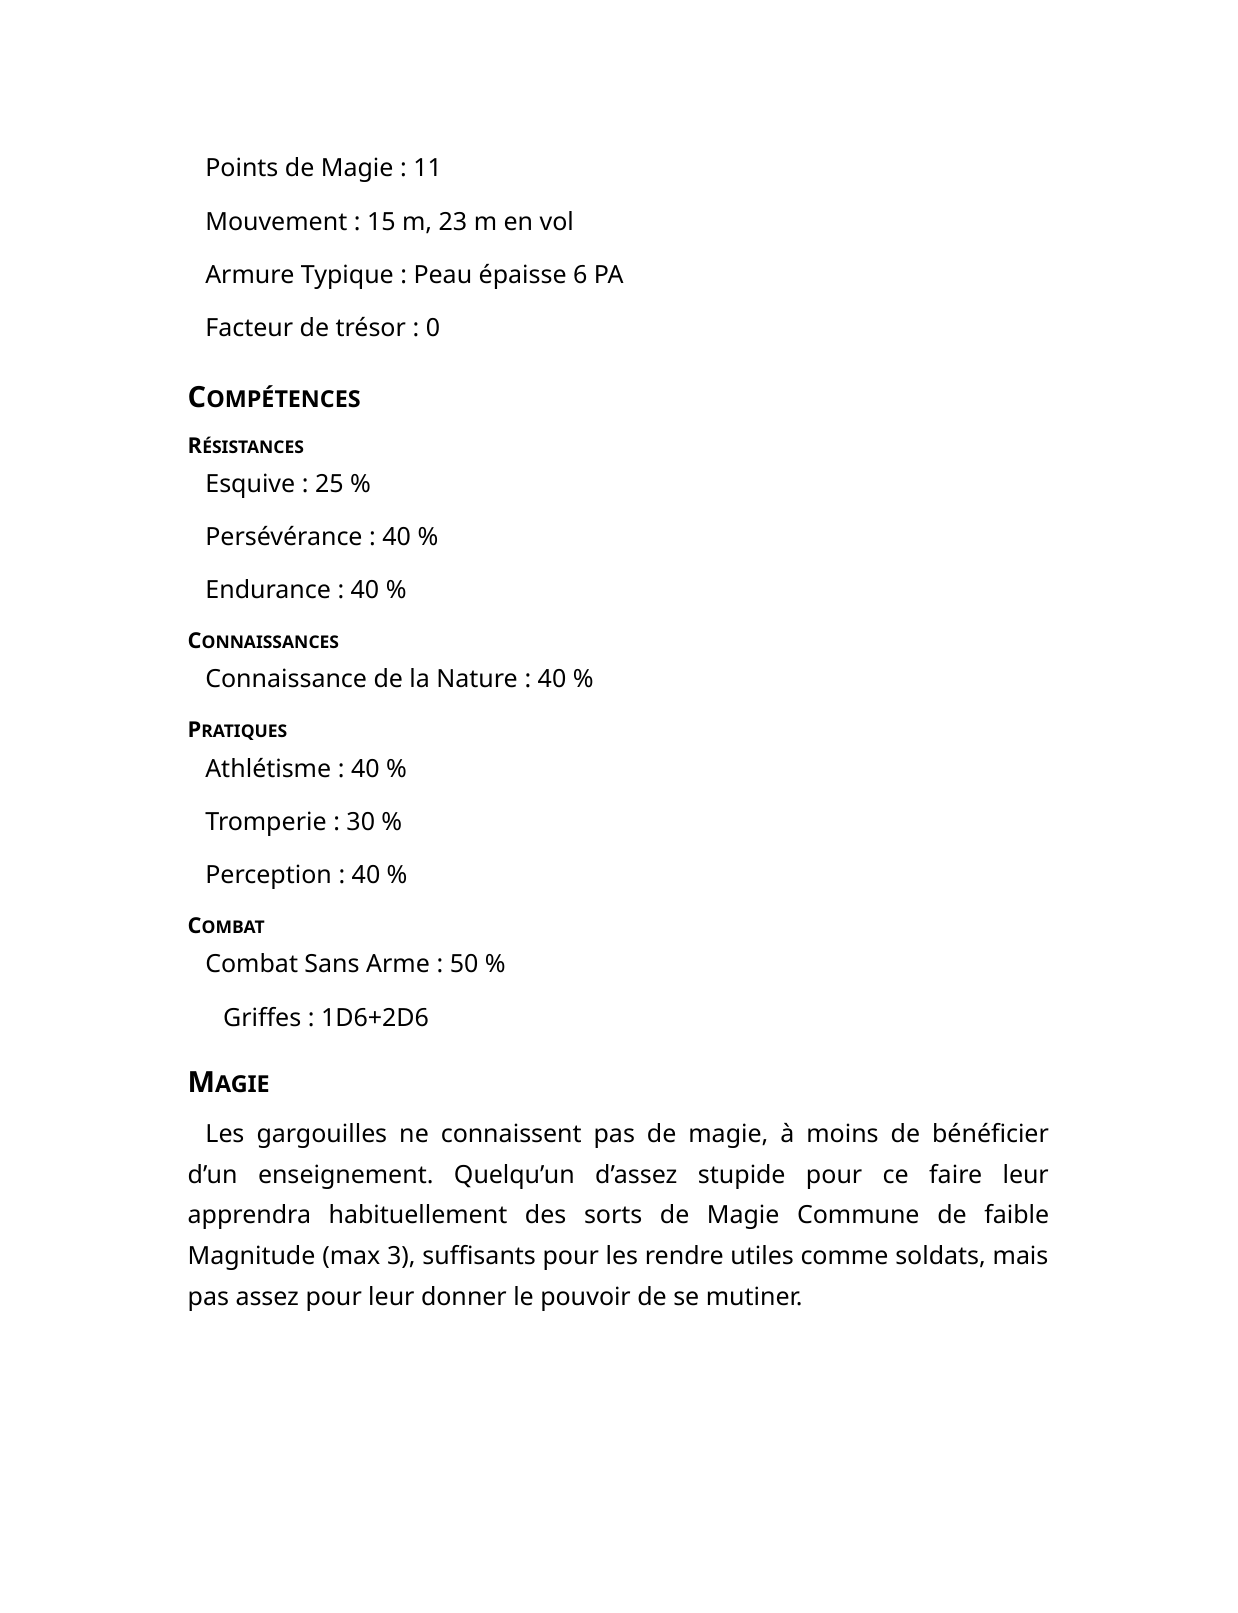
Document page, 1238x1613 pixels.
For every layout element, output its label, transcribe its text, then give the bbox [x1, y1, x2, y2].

text Compétences [187, 376, 1050, 416]
text Connaissances [187, 625, 1050, 655]
text Tromperie : 30 % [187, 803, 1050, 838]
text Persévérance : 40 % [187, 519, 1050, 553]
text Athlétisme : 40 % [187, 750, 1050, 784]
text Endurance : 40 % [187, 572, 1050, 606]
text Résistances [187, 430, 1050, 459]
text Facteur de trésor : 0 [187, 310, 1050, 344]
text Les gargouilles ne connaissent pas de magie, à moins de bénéficier d’un enseignement. Quelqu’un d’assez stupide pour ce faire leur apprendra habituellement des sorts de Magie Commune de faible Magnitude (max 3), suffisants pour les rendre utiles comme soldats, mais pas assez pour leur donner le pouvoir de se mutiner. [187, 1116, 1050, 1313]
text Points de Magie : 11 [187, 150, 1050, 184]
text Magie [187, 1062, 1050, 1101]
text Perception : 40 % [187, 857, 1050, 891]
text Combat Sans Arme : 50 % [187, 946, 1050, 980]
text Connaissance de la Nature : 40 % [187, 661, 1050, 695]
text Esquive : 25 % [187, 465, 1050, 499]
text Armure Typique : Peau épaisse 6 PA [187, 257, 1050, 291]
text Pratiques [187, 714, 1050, 744]
text Mouvement : 15 m, 23 m en vol [187, 203, 1050, 237]
text Combat [187, 910, 1050, 940]
list Griffes : 1D6+2D6 [223, 999, 1050, 1033]
